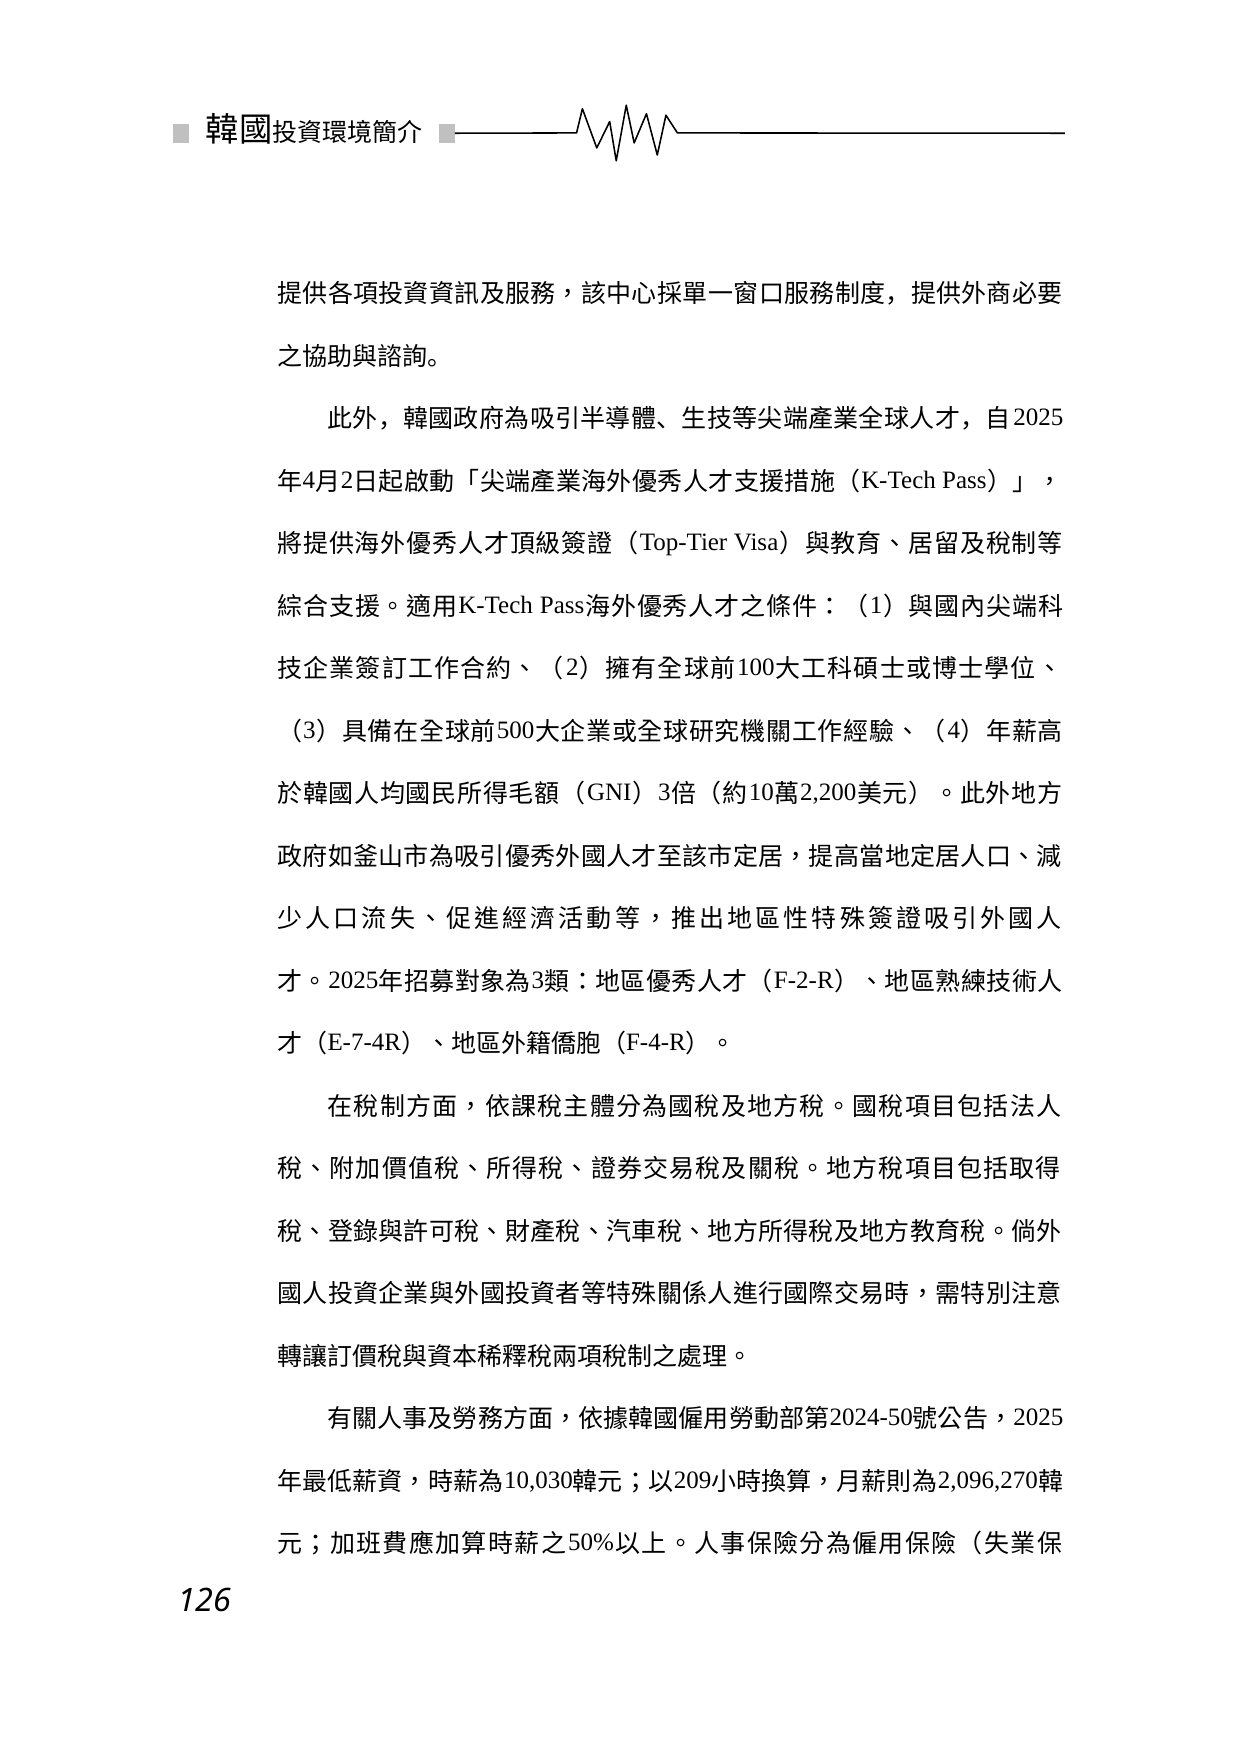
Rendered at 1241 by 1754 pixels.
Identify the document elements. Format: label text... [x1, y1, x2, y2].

text 在稅制方面，依課稅主體分為國稅及地方稅。國稅項目包括法人稅、附加價值稅、所得稅、證券交易稅及關稅。地方稅項目包括取得稅、登錄與許可稅、財產稅、汽車稅、地方所得稅及地方教育稅。倘外國人投資企業與外國投資者等特殊關係人進行國際交易時，需特別注意轉讓訂價稅與資本稀釋稅兩項稅制之處理。 [277, 1063, 1063, 1375]
text 此外，韓國政府為吸引半導體、生技等尖端產業全球人才，自2025年4月2日起啟動「尖端產業海外優秀人才支援措施（K-Tech Pass）」，將提供海外優秀人才頂級簽證（Top-Tier Visa）與教育、居留及稅制等綜合支援。適用K-Tech Pass海外優秀人才之條件：（1）與國內尖端科技企業簽訂工作合約、（2）擁有全球前100大工科碩士或博士學位、（3）具備在全球前500大企業或全球研究機關工作經驗、（4）年薪高於韓國人均國民所得毛額（GNI）3倍（約10萬2,200美元）。此外地方政府如釜山市為吸引優秀外國人才至該市定居，提高當地定居人口、減少人口流失、促進經濟活動等，推出地區性特殊簽證吸引外國人才。2025年招募對象為3類：地區優秀人才（F-2-R）、地區熟練技術人才（E-7-4R）、地區外籍僑胞（F-4-R）。 [277, 375, 1063, 1063]
text 有關人事及勞務方面，依據韓國僱用勞動部第2024-50號公告，2025年最低薪資，時薪為10,030韓元；以209小時換算，月薪則為2,096,270韓元；加班費應加算時薪之50%以上。人事保險分為僱用保險（失業保 [277, 1375, 1063, 1563]
text 提供各項投資資訊及服務，該中心採單一窗口服務制度，提供外商必要之協助與諮詢。 [277, 250, 1063, 375]
